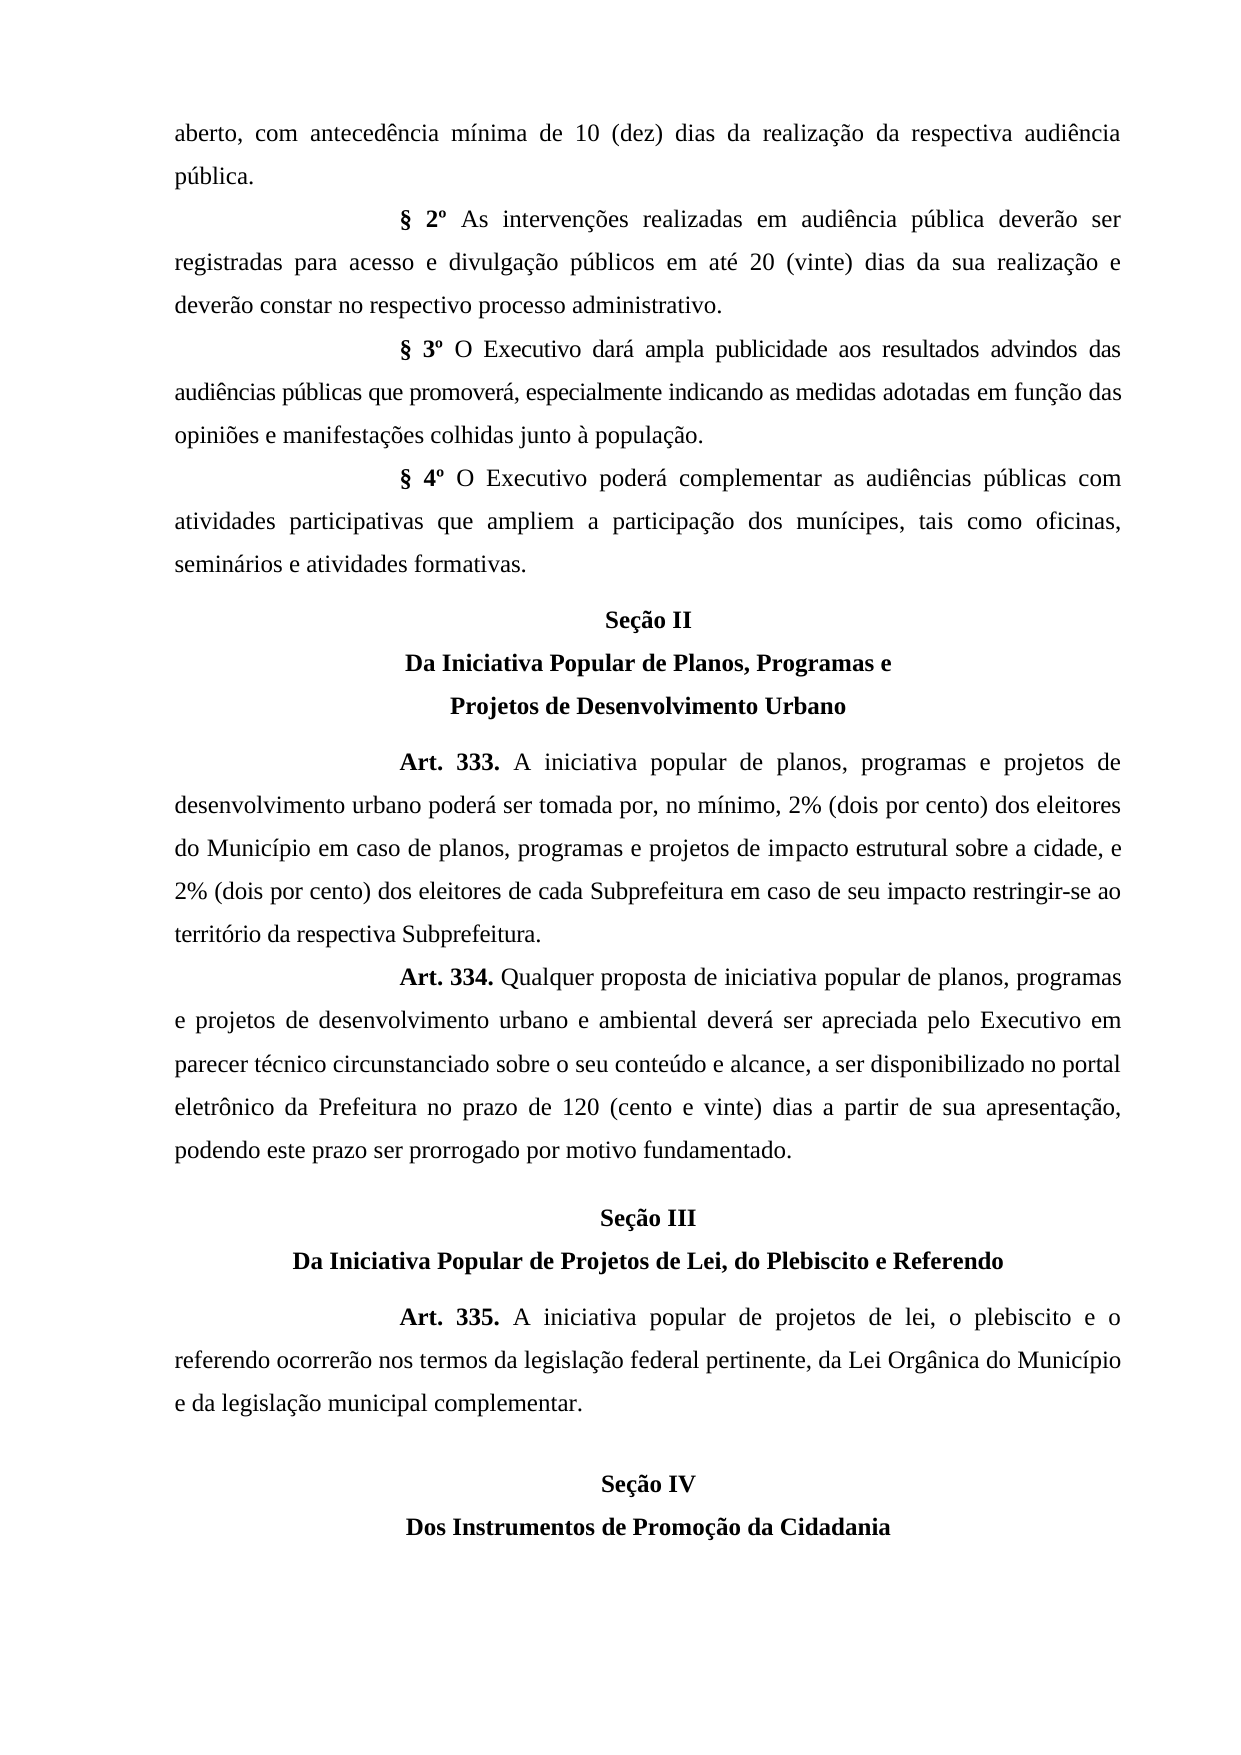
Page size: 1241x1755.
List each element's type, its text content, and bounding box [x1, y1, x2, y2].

text Dos Instrumentos de Promoção da Cidadania [174, 1512, 1122, 1541]
text Art. 335. A iniciativa popular de projetos de lei, o plebiscito e o referendo ocorrerão nos termos da legislação federal pertinente, da Lei Orgânica do Município e da legislação municipal complementar. [174, 1302, 1122, 1417]
text § 3º O Executivo dará ampla publicidade aos resultados advindos das audiências públicas que promoverá, especialmente indicando as medidas adotadas em função das opiniões e manifestações colhidas junto à população. [174, 334, 1122, 449]
text Art. 333. A iniciativa popular de planos, programas e projetos de desenvolvimento urbano poderá ser tomada por, no mínimo, 2% (dois por cento) dos eleitores do Município em caso de planos, programas e projetos de impacto estrutural sobre a cidade, e 2% (dois por cento) dos eleitores de cada Subprefeitura em caso de seu impacto restringir-se ao território da respectiva Subprefeitura. [174, 747, 1122, 948]
text Seção II [174, 605, 1122, 634]
text Da Iniciativa Popular de Planos, Programas e [174, 648, 1122, 677]
text § 4º O Executivo poderá complementar as audiências públicas com atividades participativas que ampliem a participação dos munícipes, tais como oficinas, seminários e atividades formativas. [174, 463, 1122, 578]
text Seção IV [174, 1469, 1122, 1497]
text § 2º As intervenções realizadas em audiência pública deverão ser registradas para acesso e divulgação públicos em até 20 (vinte) dias da sua realização e deverão constar no respectivo processo administrativo. [174, 204, 1122, 319]
text Art. 334. Qualquer proposta de iniciativa popular de planos, programas e projetos de desenvolvimento urbano e ambiental deverá ser apreciada pelo Executivo em parecer técnico circunstanciado sobre o seu conteúdo e alcance, a ser disponibilizado no portal eletrônico da Prefeitura no prazo de 120 (cento e vinte) dias a partir de sua apresentação, podendo este prazo ser prorrogado por motivo fundamentado. [174, 962, 1122, 1164]
text Da Iniciativa Popular de Projetos de Lei, do Plebiscito e Referendo [174, 1246, 1122, 1275]
text Seção III [174, 1203, 1122, 1232]
text Projetos de Desenvolvimento Urbano [174, 691, 1122, 720]
text aberto, com antecedência mínima de 10 (dez) dias da realização da respectiva audiência pública. [174, 118, 1122, 190]
